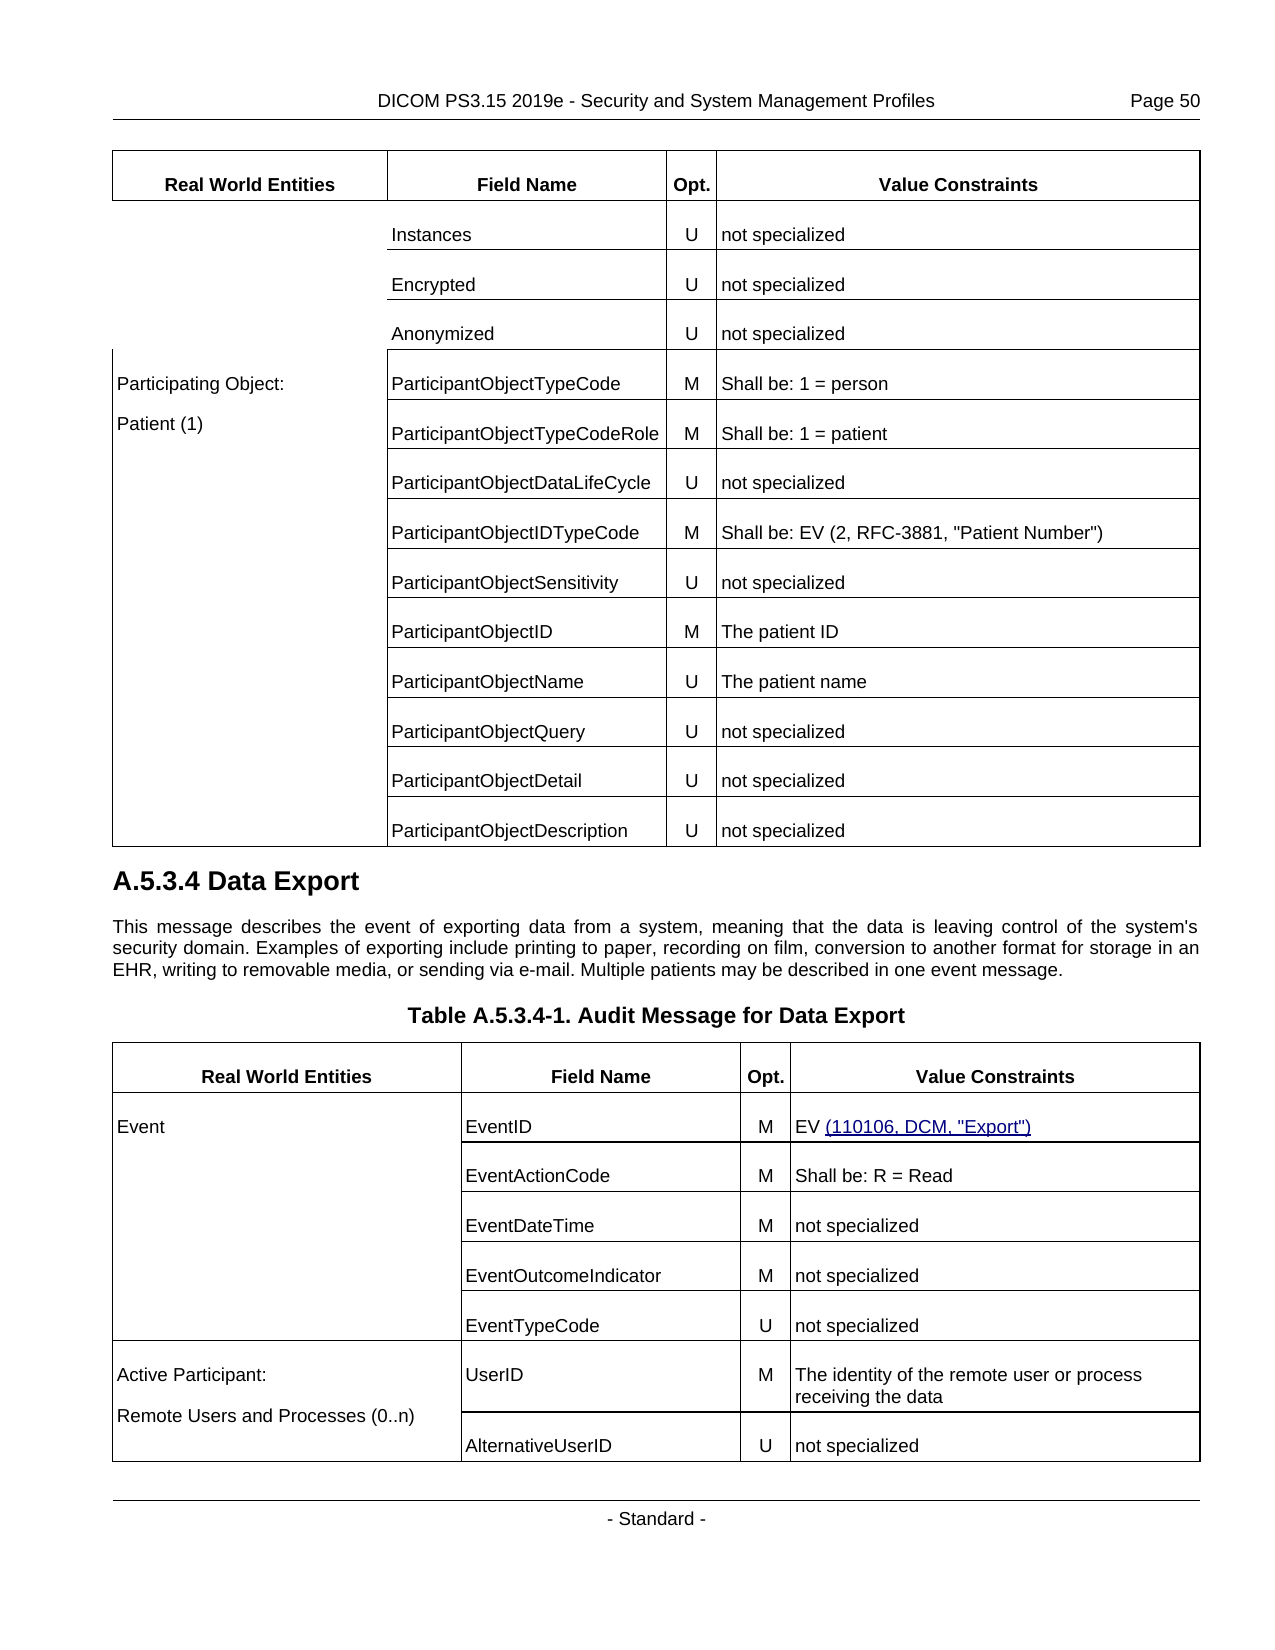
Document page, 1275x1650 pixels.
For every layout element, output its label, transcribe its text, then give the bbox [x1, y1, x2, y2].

table_cell ParticipantObjectIDTypeCode [388, 499, 666, 547]
table_cell M [741, 1093, 790, 1141]
table_cell not specialized [717, 797, 1199, 846]
table_cell U [667, 201, 716, 249]
table_cell ParticipantObjectTypeCodeRole [388, 400, 666, 448]
table_cell The patient ID [717, 598, 1199, 647]
table_cell M [667, 499, 716, 547]
table_cell EventActionCode [462, 1143, 740, 1191]
table_cell ParticipantObjectDetail [388, 747, 666, 796]
table_cell Active Participant: Remote Users and Processes (0..n) [113, 1341, 461, 1461]
table_cell Shall be: 1 = patient [717, 400, 1199, 448]
table_cell U [741, 1413, 790, 1461]
table_cell not specialized [717, 449, 1199, 498]
text This message describes the event of exporting data from a system, meaning that the data is leaving control of the system's security domain. Examples of exporting include printing to paper, recording on film, conversion to another format for storage in an EHR, writing to removable media, or sending via e-mail. Multiple patients may be described in one event message. [112, 915, 1200, 980]
table_cell M [667, 598, 716, 647]
table_cell Shall be: R = Read [791, 1143, 1199, 1191]
table_cell not specialized [791, 1192, 1199, 1241]
table_cell U [667, 300, 716, 349]
table_cell The identity of the remote user or process receiving the data [791, 1341, 1199, 1411]
table_header Opt. [667, 151, 716, 200]
table_cell M [741, 1341, 790, 1411]
table_cell U [741, 1291, 790, 1340]
table_header Field Name [388, 151, 666, 200]
table_cell U [667, 747, 716, 796]
table_cell ParticipantObjectID [388, 598, 666, 647]
table_header Field Name [462, 1043, 740, 1092]
text A.5.3.4 Data Export [112, 865, 1200, 897]
table_cell not specialized [791, 1291, 1199, 1340]
table_cell Shall be: 1 = person [717, 350, 1199, 398]
table_cell EventTypeCode [462, 1291, 740, 1340]
table_cell Shall be: EV (2, RFC-3881, "Patient Number") [717, 499, 1199, 547]
table_cell M [741, 1192, 790, 1241]
table_cell not specialized [791, 1413, 1199, 1461]
table_cell not specialized [717, 300, 1199, 349]
table_cell ParticipantObjectName [388, 648, 666, 697]
table_cell not specialized [717, 747, 1199, 796]
table_cell M [667, 350, 716, 398]
table_cell AlternativeUserID [462, 1413, 740, 1461]
table_cell M [741, 1242, 790, 1290]
table_header Value Constraints [717, 151, 1199, 200]
table_cell not specialized [791, 1242, 1199, 1290]
table_cell U [667, 250, 716, 299]
table_cell U [667, 549, 716, 597]
table_header Value Constraints [791, 1043, 1199, 1092]
table_cell EventDateTime [462, 1192, 740, 1241]
table_cell The patient name [717, 648, 1199, 697]
table_cell not specialized [717, 201, 1199, 249]
table_cell EV (110106, DCM, "Export") [791, 1093, 1199, 1141]
table_cell M [667, 400, 716, 448]
table_cell Instances [387, 201, 666, 249]
table_cell not specialized [717, 549, 1199, 597]
table_cell not specialized [717, 250, 1199, 299]
table_cell ParticipantObjectDataLifeCycle [388, 449, 666, 498]
text Table A.5.3.4-1. Audit Message for Data Export [112, 1003, 1200, 1028]
table_cell UserID [462, 1341, 740, 1411]
table_cell Event [113, 1093, 461, 1340]
table_header Real World Entities [113, 1043, 461, 1092]
table_cell M [741, 1143, 790, 1191]
table_cell ParticipantObjectQuery [388, 698, 666, 746]
table_cell U [667, 449, 716, 498]
table_cell EventID [462, 1093, 740, 1141]
table_cell U [667, 698, 716, 746]
table_cell ParticipantObjectTypeCode [388, 350, 666, 398]
table_cell not specialized [717, 698, 1199, 746]
table_header Opt. [741, 1043, 790, 1092]
table_cell Encrypted [387, 250, 666, 299]
table_cell Anonymized [387, 300, 666, 349]
table_cell Participating Object: Patient (1) [113, 349, 387, 846]
table_cell U [667, 797, 716, 846]
table_cell U [667, 648, 716, 697]
table_cell ParticipantObjectDescription [388, 797, 666, 846]
table_cell ParticipantObjectSensitivity [388, 549, 666, 597]
table_cell EventOutcomeIndicator [462, 1242, 740, 1290]
table_header Real World Entities [113, 151, 387, 200]
